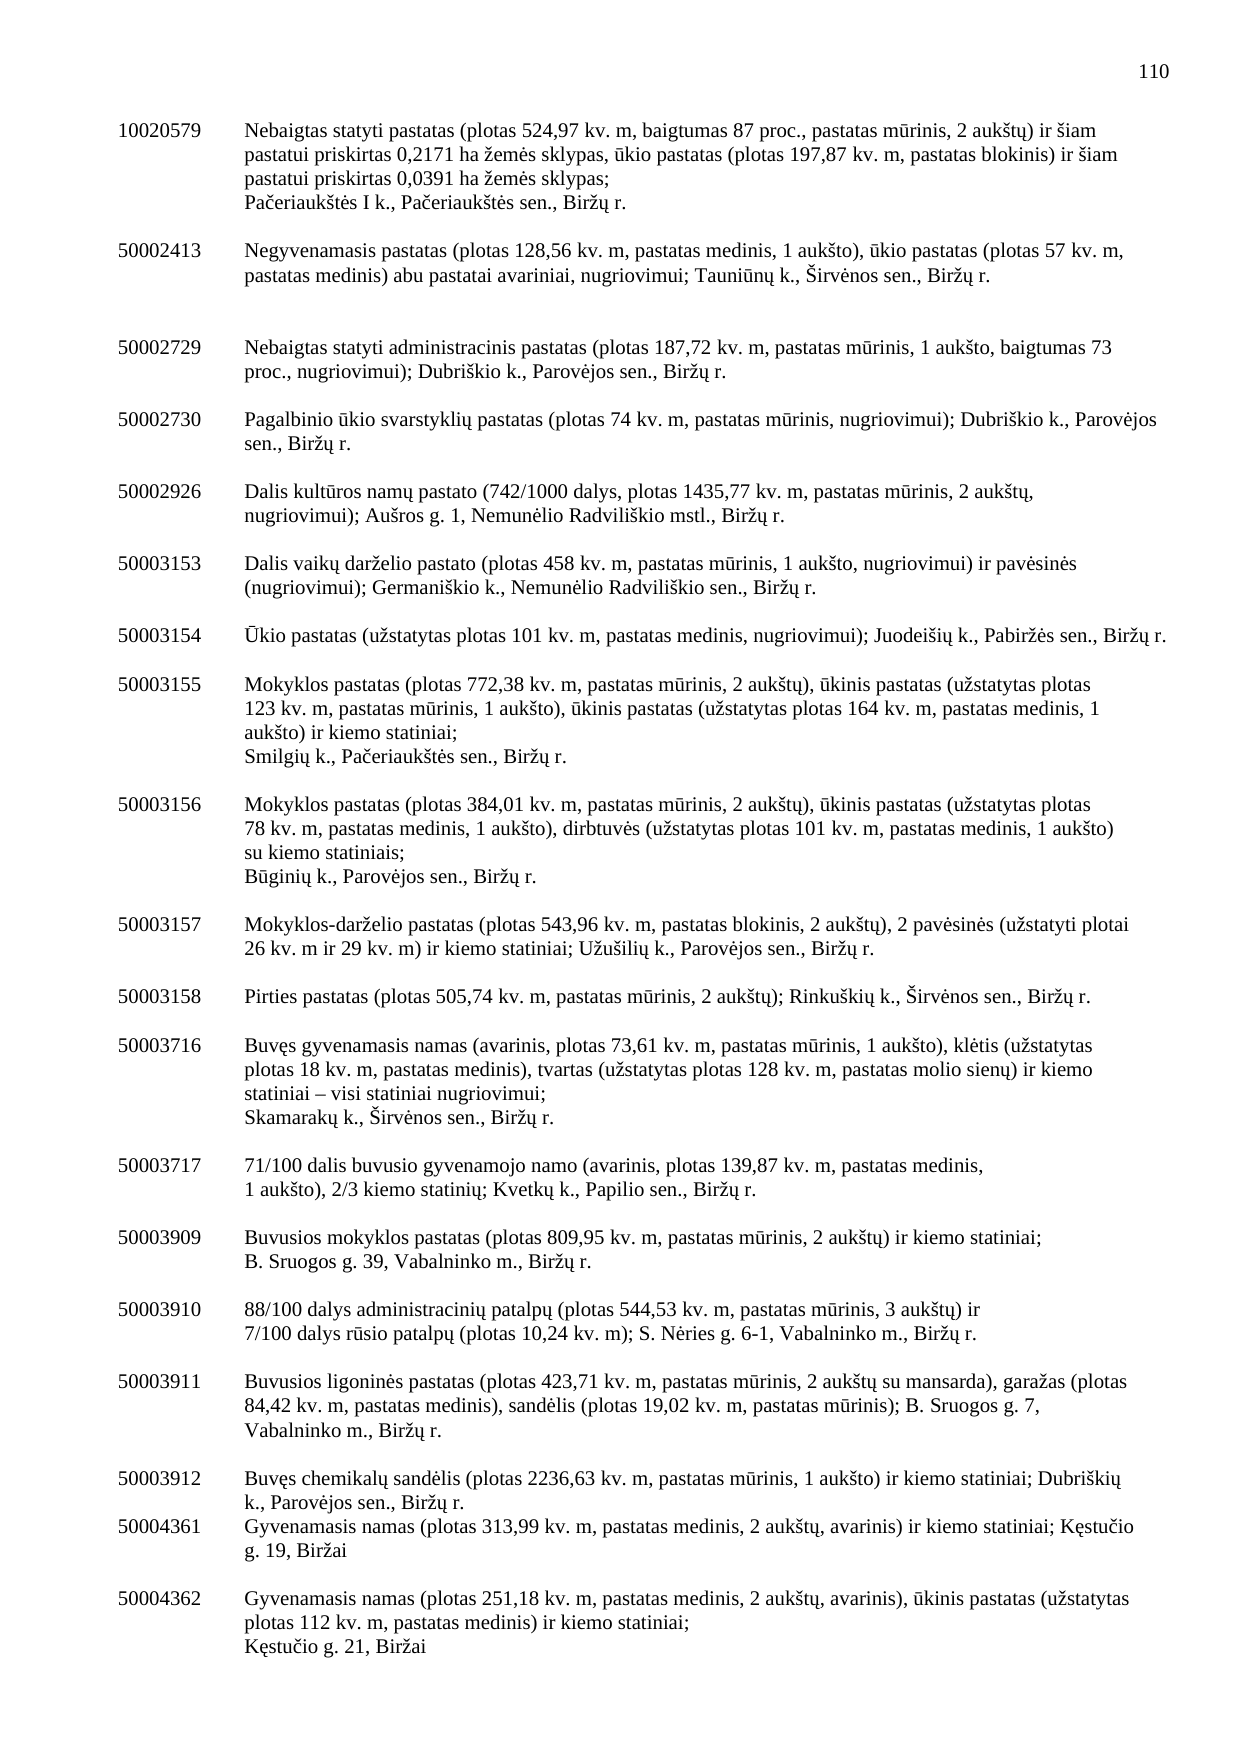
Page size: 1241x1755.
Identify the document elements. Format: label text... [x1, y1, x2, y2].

table_cell [1207, 888, 1240, 912]
table_cell [1178, 551, 1192, 599]
table_cell [1207, 311, 1240, 335]
table_cell [1198, 1273, 1207, 1297]
table_cell [1193, 335, 1198, 383]
table_cell 50003157 [101, 912, 233, 960]
table_cell [1198, 335, 1207, 383]
table_cell [1207, 1442, 1240, 1466]
table_cell 50003912 [101, 1466, 233, 1514]
table_cell [101, 1345, 1198, 1369]
table_cell [1207, 455, 1240, 479]
table_cell [1207, 407, 1240, 455]
table_cell 10020579 [101, 118, 233, 214]
table_cell 50002926 [101, 479, 233, 527]
table_cell Nebaigtas statyti administracinis pastatas (plotas 187,72 kv. m, pastatas mūrinis, 1 aukšto, baigtumas 73 proc., nugriovimui); Dubriškio k., Parovėjos sen., Biržų r. [233, 335, 1148, 383]
table_cell [1163, 239, 1178, 287]
table_cell [101, 1562, 1198, 1586]
table_cell [1193, 118, 1198, 214]
table_cell [1207, 599, 1240, 623]
table_cell [1148, 1225, 1163, 1273]
table_cell Ūkio pastatas (užstatytas plotas 101 kv. m, pastatas medinis, nugriovimui); Juodeišių k., Pabiržės sen., Biržų r. [233, 624, 1192, 647]
table_cell Pagalbinio ūkio svarstyklių pastatas (plotas 74 kv. m, pastatas mūrinis, nugriovimui); Dubriškio k., Parovėjos sen., Biržų r. [233, 407, 1178, 455]
table_cell [101, 1658, 1198, 1682]
table_cell [1207, 1033, 1240, 1129]
table_cell [1207, 1129, 1240, 1153]
table_cell Mokyklos pastatas (plotas 384,01 kv. m, pastatas mūrinis, 2 aukštų), ūkinis pastatas (užstatytas plotas 78 kv. m, pastatas medinis, 1 aukšto), dirbtuvės (užstatytas plotas 101 kv. m, pastatas medinis, 1 aukšto) su kiemo statiniais; Būginių k., Parovėjos sen., Biržų r. [233, 792, 1148, 888]
table_cell [1193, 912, 1198, 960]
table_cell [1198, 407, 1207, 455]
table_cell [101, 214, 1198, 238]
table_cell [1193, 624, 1198, 647]
table_cell [1207, 792, 1240, 888]
table_cell Pirties pastatas (plotas 505,74 kv. m, pastatas mūrinis, 2 aukštų); Rinkuškių k., Širvėnos sen., Biržų r. [233, 984, 1148, 1008]
table_cell 50004361 [101, 1514, 233, 1562]
table_cell [1207, 1345, 1240, 1369]
table_cell [101, 960, 1198, 984]
table_cell [101, 599, 1198, 623]
table_cell [1198, 984, 1207, 1008]
table_cell [101, 1273, 1198, 1297]
table_cell [1198, 1033, 1207, 1129]
table_cell [1207, 287, 1240, 311]
table_cell [1163, 1153, 1178, 1201]
table_cell 50002730 [101, 407, 233, 455]
table_cell [1163, 479, 1178, 527]
table_cell 50004362 [101, 1586, 233, 1658]
table_cell [101, 311, 1198, 335]
table_cell [1207, 214, 1240, 238]
table_cell [1148, 1153, 1163, 1201]
table_cell [1178, 479, 1192, 527]
table_cell [1148, 1033, 1163, 1129]
table_cell Mokyklos pastatas (plotas 772,38 kv. m, pastatas mūrinis, 2 aukštų), ūkinis pastatas (užstatytas plotas 123 kv. m, pastatas mūrinis, 1 aukšto), ūkinis pastatas (užstatytas plotas 164 kv. m, pastatas medinis, 1 aukšto) ir kiemo statiniai; Smilgių k., Pačeriaukštės sen., Biržų r. [233, 672, 1148, 768]
table_cell [1207, 672, 1240, 768]
table_cell [1198, 118, 1207, 214]
table_cell [1163, 984, 1178, 1008]
table_cell [1207, 1586, 1240, 1658]
table_cell [1198, 768, 1207, 792]
table_cell [1207, 1153, 1240, 1201]
table_cell [101, 1009, 1198, 1032]
table_cell [1148, 792, 1163, 888]
table_cell [1193, 792, 1198, 888]
table_cell [1148, 1514, 1163, 1562]
table_cell [1193, 407, 1198, 455]
table_cell [1148, 1297, 1163, 1345]
table_cell [1198, 792, 1207, 888]
table_cell [1178, 1033, 1192, 1129]
table_cell [1163, 1466, 1178, 1514]
table_cell [1178, 1297, 1192, 1345]
table_cell [1207, 984, 1240, 1008]
table_cell [1178, 984, 1192, 1008]
table_cell [1193, 1033, 1198, 1129]
table_cell [1198, 551, 1207, 599]
table_cell Gyvenamasis namas (plotas 313,99 kv. m, pastatas medinis, 2 aukštų, avarinis) ir kiemo statiniai; Kęstučio g. 19, Biržai [233, 1514, 1148, 1562]
table_cell [1148, 239, 1163, 287]
table_cell [1198, 527, 1207, 551]
table_cell [1198, 1562, 1207, 1586]
table_cell [1178, 1466, 1192, 1514]
table_cell [1198, 1345, 1207, 1369]
table_cell [1198, 624, 1207, 647]
table_cell [1148, 1586, 1163, 1658]
table_cell [1207, 1466, 1240, 1514]
table_cell [1198, 888, 1207, 912]
table_cell 88/100 dalys administracinių patalpų (plotas 544,53 kv. m, pastatas mūrinis, 3 aukštų) ir 7/100 dalys rūsio patalpų (plotas 10,24 kv. m); S. Nėries g. 6-1, Vabalninko m., Biržų r. [233, 1297, 1148, 1345]
table_cell [1207, 479, 1240, 527]
table_cell [1198, 1442, 1207, 1466]
table_cell [101, 648, 1198, 672]
table_cell [101, 287, 1198, 311]
table_cell [1148, 479, 1163, 527]
table_cell [101, 1129, 1198, 1153]
table_cell Dalis kultūros namų pastato (742/1000 dalys, plotas 1435,77 kv. m, pastatas mūrinis, 2 aukštų, nugriovimui); Aušros g. 1, Nemunėlio Radviliškio mstl., Biržų r. [233, 479, 1148, 527]
table_cell [1193, 1225, 1198, 1273]
table_cell Buvusios mokyklos pastatas (plotas 809,95 kv. m, pastatas mūrinis, 2 aukštų) ir kiemo statiniai; B. Sruogos g. 39, Vabalninko m., Biržų r. [233, 1225, 1148, 1273]
table_cell [1207, 1369, 1240, 1442]
table_cell [1178, 792, 1192, 888]
table_cell [1198, 1009, 1207, 1032]
table_cell [1198, 239, 1207, 287]
table_cell [1163, 551, 1178, 599]
table_cell [1207, 1009, 1240, 1032]
table_cell [1193, 984, 1198, 1008]
table_cell [1178, 1225, 1192, 1273]
table_cell [1163, 1297, 1178, 1345]
table_cell [1198, 1129, 1207, 1153]
table_cell [1193, 551, 1198, 599]
table_cell [101, 768, 1198, 792]
table_cell 50003910 [101, 1297, 233, 1345]
table_cell [1178, 1514, 1192, 1562]
table_cell 50003717 [101, 1153, 233, 1201]
table_cell [1178, 1153, 1192, 1201]
table_cell [101, 888, 1198, 912]
table_cell [1193, 1586, 1198, 1658]
table_cell [1198, 1369, 1207, 1442]
table_cell [1207, 1514, 1240, 1562]
table_cell [1207, 1225, 1240, 1273]
table_cell [1198, 1153, 1207, 1201]
table_cell [1207, 335, 1240, 383]
table_cell Buvęs chemikalų sandėlis (plotas 2236,63 kv. m, pastatas mūrinis, 1 aukšto) ir kiemo statiniai; Dubriškių k., Parovėjos sen., Biržų r. [233, 1466, 1148, 1514]
table_cell [1178, 1369, 1192, 1442]
table_cell [1198, 1514, 1207, 1562]
table_cell [1163, 672, 1178, 768]
table_cell 50003156 [101, 792, 233, 888]
table_cell [1198, 912, 1207, 960]
table_cell [101, 455, 1198, 479]
table_cell [1198, 672, 1207, 768]
table_cell [1198, 1466, 1207, 1514]
table_cell 50002729 [101, 335, 233, 383]
table_cell [1193, 479, 1198, 527]
table_cell [1163, 792, 1178, 888]
table_cell [1148, 1369, 1163, 1442]
table_cell [1198, 1201, 1207, 1225]
table_cell 50002413 [101, 239, 233, 287]
table_cell [1198, 1586, 1207, 1658]
table_cell [1193, 1466, 1198, 1514]
table_cell [1148, 1466, 1163, 1514]
table_cell Mokyklos-darželio pastatas (plotas 543,96 kv. m, pastatas blokinis, 2 aukštų), 2 pavėsinės (užstatyti plotai 26 kv. m ir 29 kv. m) ir kiemo statiniai; Užušilių k., Parovėjos sen., Biržų r. [233, 912, 1148, 960]
table_cell [1198, 287, 1207, 311]
table_cell [1163, 1225, 1178, 1273]
table_cell [1198, 214, 1207, 238]
table_cell [1198, 960, 1207, 984]
table_cell Negyvenamasis pastatas (plotas 128,56 kv. m, pastatas medinis, 1 aukšto), ūkio pastatas (plotas 57 kv. m, pastatas medinis) abu pastatai avariniai, nugriovimui; Tauniūnų k., Širvėnos sen., Biržų r. [233, 239, 1148, 287]
table_cell [1198, 1225, 1207, 1273]
table_cell [1207, 527, 1240, 551]
table_cell [1198, 1297, 1207, 1345]
table_cell [1178, 912, 1192, 960]
table_cell [1207, 648, 1240, 672]
table_cell [101, 383, 1198, 407]
table_cell 50003155 [101, 672, 233, 768]
table_cell Dalis vaikų darželio pastato (plotas 458 kv. m, pastatas mūrinis, 1 aukšto, nugriovimui) ir pavėsinės (nugriovimui); Germaniškio k., Nemunėlio Radviliškio sen., Biržų r. [233, 551, 1148, 599]
table_cell [1148, 118, 1163, 214]
table_cell [1207, 1562, 1240, 1586]
table_cell [1207, 960, 1240, 984]
table_cell [1178, 1586, 1192, 1658]
table_cell [1198, 648, 1207, 672]
table_cell Buvęs gyvenamasis namas (avarinis, plotas 73,61 kv. m, pastatas mūrinis, 1 aukšto), klėtis (užstatytas plotas 18 kv. m, pastatas medinis), tvartas (užstatytas plotas 128 kv. m, pastatas molio sienų) ir kiemo statiniai – visi statiniai nugriovimui; Skamarakų k., Širvėnos sen., Biržų r. [233, 1033, 1148, 1129]
table_cell [101, 527, 1198, 551]
table_cell [1207, 1273, 1240, 1297]
table_cell 50003909 [101, 1225, 233, 1273]
table_cell [1198, 383, 1207, 407]
table_cell [1163, 335, 1178, 383]
table_cell Nebaigtas statyti pastatas (plotas 524,97 kv. m, baigtumas 87 proc., pastatas mūrinis, 2 aukštų) ir šiam pastatui priskirtas 0,2171 ha žemės sklypas, ūkio pastatas (plotas 197,87 kv. m, pastatas blokinis) ir šiam pastatui priskirtas 0,0391 ha žemės sklypas; Pačeriaukštės I k., Pačeriaukštės sen., Biržų r. [233, 118, 1148, 214]
table_cell [1178, 407, 1192, 455]
table_cell 71/100 dalis buvusio gyvenamojo namo (avarinis, plotas 139,87 kv. m, pastatas medinis, 1 aukšto), 2/3 kiemo statinių; Kvetkų k., Papilio sen., Biržų r. [233, 1153, 1148, 1201]
table_cell [101, 1442, 1198, 1466]
table_cell [1198, 455, 1207, 479]
table_cell [1178, 672, 1192, 768]
table_cell Buvusios ligoninės pastatas (plotas 423,71 kv. m, pastatas mūrinis, 2 aukštų su mansarda), garažas (plotas 84,42 kv. m, pastatas medinis), sandėlis (plotas 19,02 kv. m, pastatas mūrinis); B. Sruogos g. 7, Vabalninko m., Biržų r. [233, 1369, 1148, 1442]
table_cell 50003153 [101, 551, 233, 599]
table_cell [1198, 599, 1207, 623]
table_cell [1207, 239, 1240, 287]
table_cell [1163, 1514, 1178, 1562]
table_cell [1198, 311, 1207, 335]
table_cell [1193, 1297, 1198, 1345]
table_cell [1148, 672, 1163, 768]
table_cell [1148, 912, 1163, 960]
table_cell [1163, 1369, 1178, 1442]
table_cell [101, 1201, 1198, 1225]
table_cell [1207, 118, 1240, 214]
table_cell [1207, 383, 1240, 407]
table_cell [1178, 335, 1192, 383]
table_cell [1163, 118, 1178, 214]
table_cell 50003911 [101, 1369, 233, 1442]
table_cell [1163, 912, 1178, 960]
table_cell [1193, 1153, 1198, 1201]
table_cell 50003716 [101, 1033, 233, 1129]
table_cell [1193, 239, 1198, 287]
table_cell [1198, 479, 1207, 527]
table_cell [1207, 768, 1240, 792]
table_cell [1207, 1297, 1240, 1345]
table_cell [1198, 1658, 1207, 1682]
table_cell [1148, 551, 1163, 599]
table_cell Gyvenamasis namas (plotas 251,18 kv. m, pastatas medinis, 2 aukštų, avarinis), ūkinis pastatas (užstatytas plotas 112 kv. m, pastatas medinis) ir kiemo statiniai; Kęstučio g. 21, Biržai [233, 1586, 1148, 1658]
table_cell [1178, 239, 1192, 287]
table_cell [1178, 118, 1192, 214]
table_cell [1207, 624, 1240, 647]
table_cell [1207, 912, 1240, 960]
table_cell [1163, 1033, 1178, 1129]
table_cell [1148, 335, 1163, 383]
table_cell [1193, 1369, 1198, 1442]
table_cell 50003158 [101, 984, 233, 1008]
table_cell [1163, 1586, 1178, 1658]
table_cell [1207, 551, 1240, 599]
table_cell [1193, 672, 1198, 768]
table_cell [1207, 1658, 1240, 1682]
table_cell [1207, 1201, 1240, 1225]
table_cell 50003154 [101, 624, 233, 647]
table_cell [1193, 1514, 1198, 1562]
table_cell [1148, 984, 1163, 1008]
